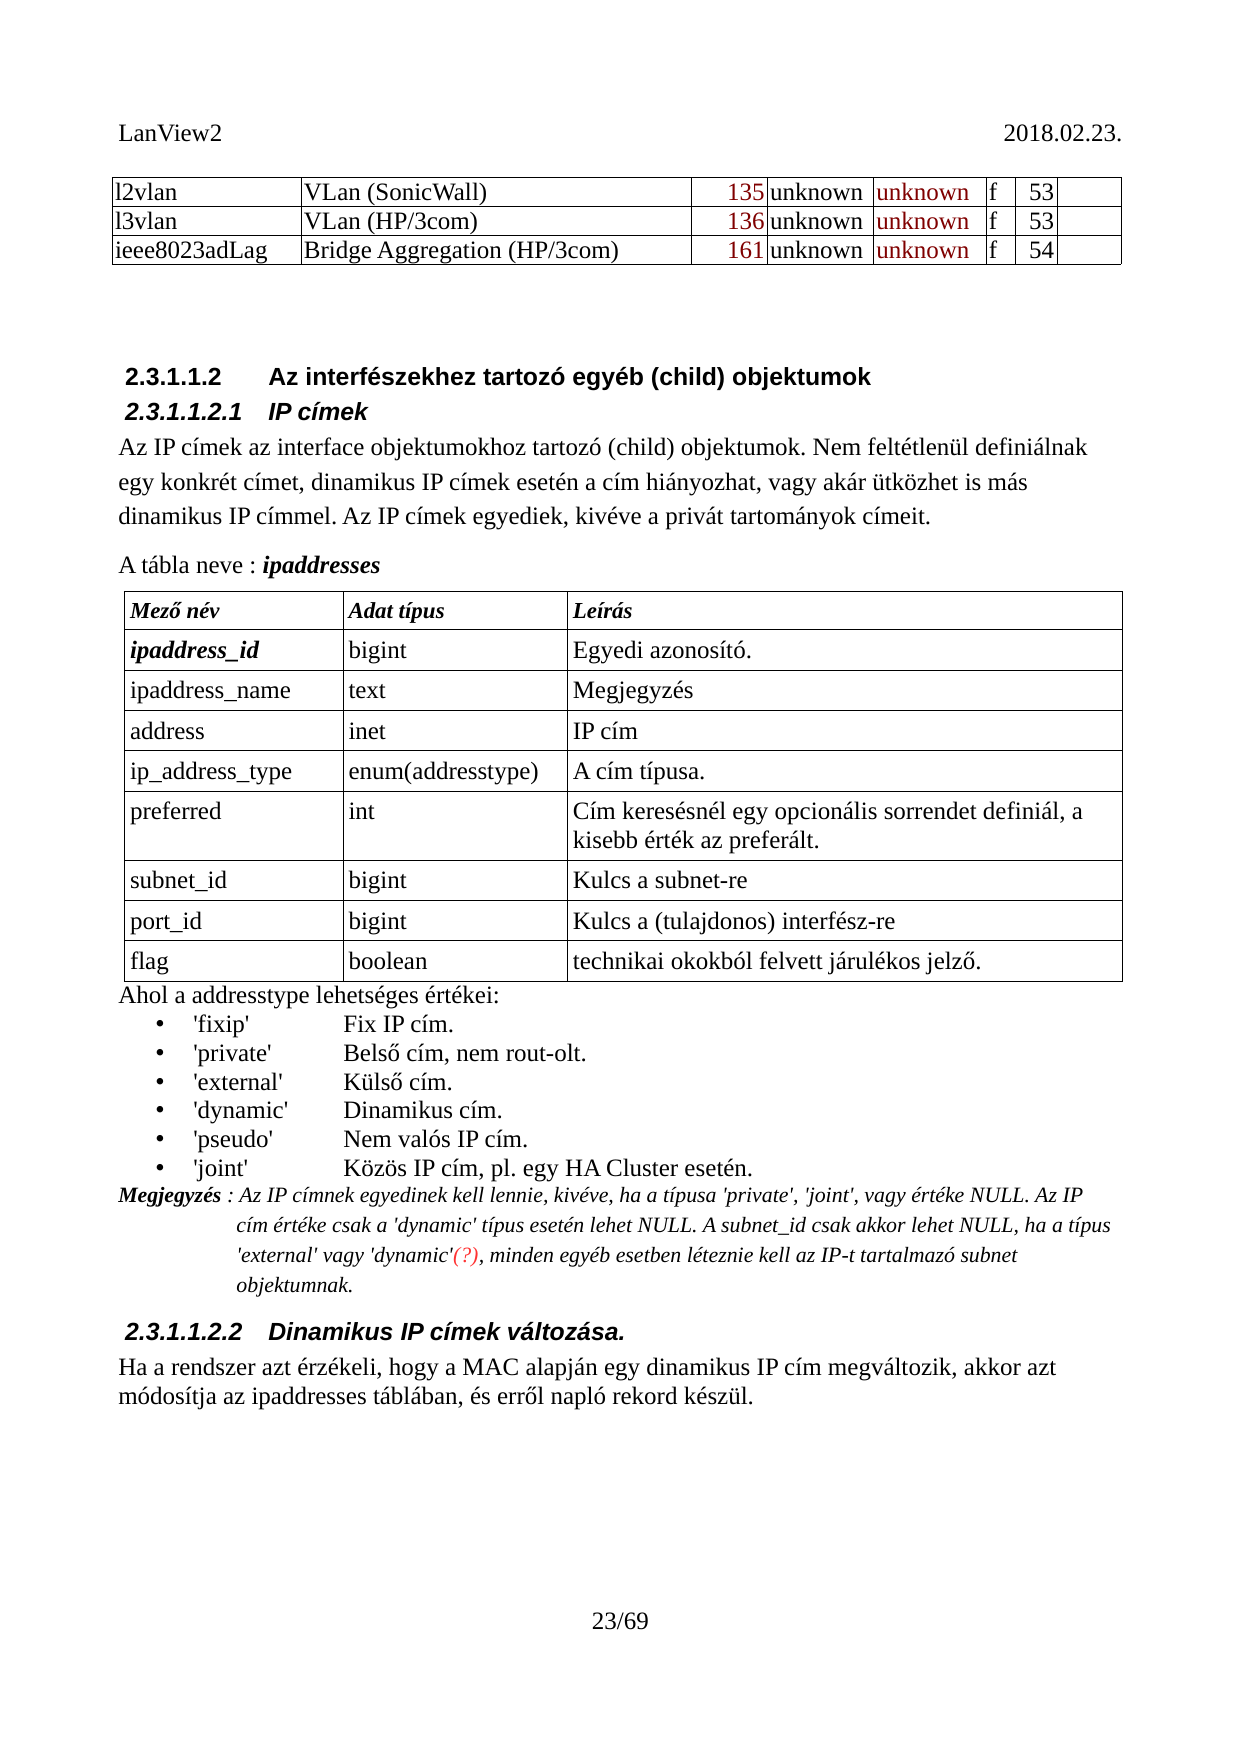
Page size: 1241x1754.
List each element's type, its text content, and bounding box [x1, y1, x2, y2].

table_cell port_id [125, 901, 343, 940]
table_cell ip_address_type [125, 751, 343, 791]
subtitle IP címek [118, 397, 1122, 426]
table_cell technikai okokból felvett járulékos jelző. [568, 941, 1122, 981]
table_cell 53 [1016, 207, 1057, 235]
table_cell 135 [692, 178, 767, 206]
text Az IP címek az interface objektumokhoz tartozó (child) objektumok. Nem feltétlenül definiálnak egy konkrét címet, dinamikus IP címek esetén a cím hiányozhat, vagy akár ütközhet is más dinamikus IP címmel. Az IP címek egyediek, kivéve a privát tartományok címeit. [118, 432, 1122, 530]
table_cell ipaddress_name [125, 671, 343, 710]
text A tábla neve : ipaddresses [118, 550, 1122, 579]
table_header Adat típus [344, 592, 567, 629]
table_cell Megjegyzés [568, 671, 1122, 710]
table_cell Bridge Aggregation (HP/3com) [302, 236, 691, 264]
table_cell l2vlan [113, 178, 301, 206]
list 'external' Külső cím. [156, 1067, 1122, 1096]
table_cell bigint [344, 901, 567, 940]
table_cell Kulcs a subnet-re [568, 861, 1122, 900]
table_cell [1058, 178, 1121, 206]
table_cell ieee8023adLag [113, 236, 301, 264]
table_cell Cím keresésnél egy opcionális sorrendet definiál, a kisebb érték az preferált. [568, 792, 1122, 859]
table_cell 54 [1016, 236, 1057, 264]
table_cell VLan (SonicWall) [302, 178, 691, 206]
table_cell bigint [344, 630, 567, 669]
subtitle Dinamikus IP címek változása. [118, 1317, 1122, 1346]
table_header Mező név [125, 592, 343, 629]
subtitle Az interfészekhez tartozó egyéb (child) objektumok [118, 362, 1122, 391]
table_cell unknown [874, 178, 986, 206]
table_cell f [987, 207, 1015, 235]
list 'pseudo' Nem valós IP cím. [156, 1124, 1122, 1153]
table_cell address [125, 711, 343, 750]
table_cell IP cím [568, 711, 1122, 750]
table_cell Kulcs a (tulajdonos) interfész-re [568, 901, 1122, 940]
table_cell 161 [692, 236, 767, 264]
table_cell unknown [768, 236, 873, 264]
table_cell Egyedi azonosító. [568, 630, 1122, 669]
table_cell int [344, 792, 567, 859]
table_cell A cím típusa. [568, 751, 1122, 791]
table_cell 53 [1016, 178, 1057, 206]
text Ahol a addresstype lehetséges értékei: [118, 981, 1122, 1009]
table_cell unknown [768, 178, 873, 206]
table_cell unknown [874, 207, 986, 235]
list 'dynamic' Dinamikus cím. [156, 1096, 1122, 1124]
table_cell [1058, 207, 1121, 235]
table_cell l3vlan [113, 207, 301, 235]
table_cell subnet_id [125, 861, 343, 900]
table_cell 136 [692, 207, 767, 235]
text Ha a rendszer azt érzékeli, hogy a MAC alapján egy dinamikus IP cím megváltozik, akkor azt módosítja az ipaddresses táblában, és erről napló rekord készül. [118, 1352, 1122, 1409]
list 'fixip' Fix IP cím. [156, 1009, 1122, 1038]
table_cell preferred [125, 792, 343, 859]
table_cell text [344, 671, 567, 710]
table_cell bigint [344, 861, 567, 900]
table_cell boolean [344, 941, 567, 981]
list 'private' Belső cím, nem rout-olt. [156, 1038, 1122, 1067]
table_cell f [987, 178, 1015, 206]
table_cell inet [344, 711, 567, 750]
table_header Leírás [568, 592, 1122, 629]
text Megjegyzés : Az IP címnek egyedinek kell lennie, kivéve, ha a típusa 'private', 'joint', vagy értéke NULL. Az IP cím értéke csak a 'dynamic' típus esetén lehet NULL. A subnet_id csak akkor lehet NULL, ha a típus 'external' vagy 'dynamic'(?), minden egyéb esetben léteznie kell az IP-t tartalmazó subnet objektumnak. [118, 1182, 1122, 1298]
table_cell [1058, 236, 1121, 264]
table_cell enum(addresstype) [344, 751, 567, 791]
table_cell f [987, 236, 1015, 264]
table_cell VLan (HP/3com) [302, 207, 691, 235]
list 'joint' Közös IP cím, pl. egy HA Cluster esetén. [156, 1153, 1122, 1182]
table_cell flag [125, 941, 343, 981]
table_cell unknown [768, 207, 873, 235]
table_cell ipaddress_id [125, 630, 343, 669]
table_cell unknown [874, 236, 986, 264]
